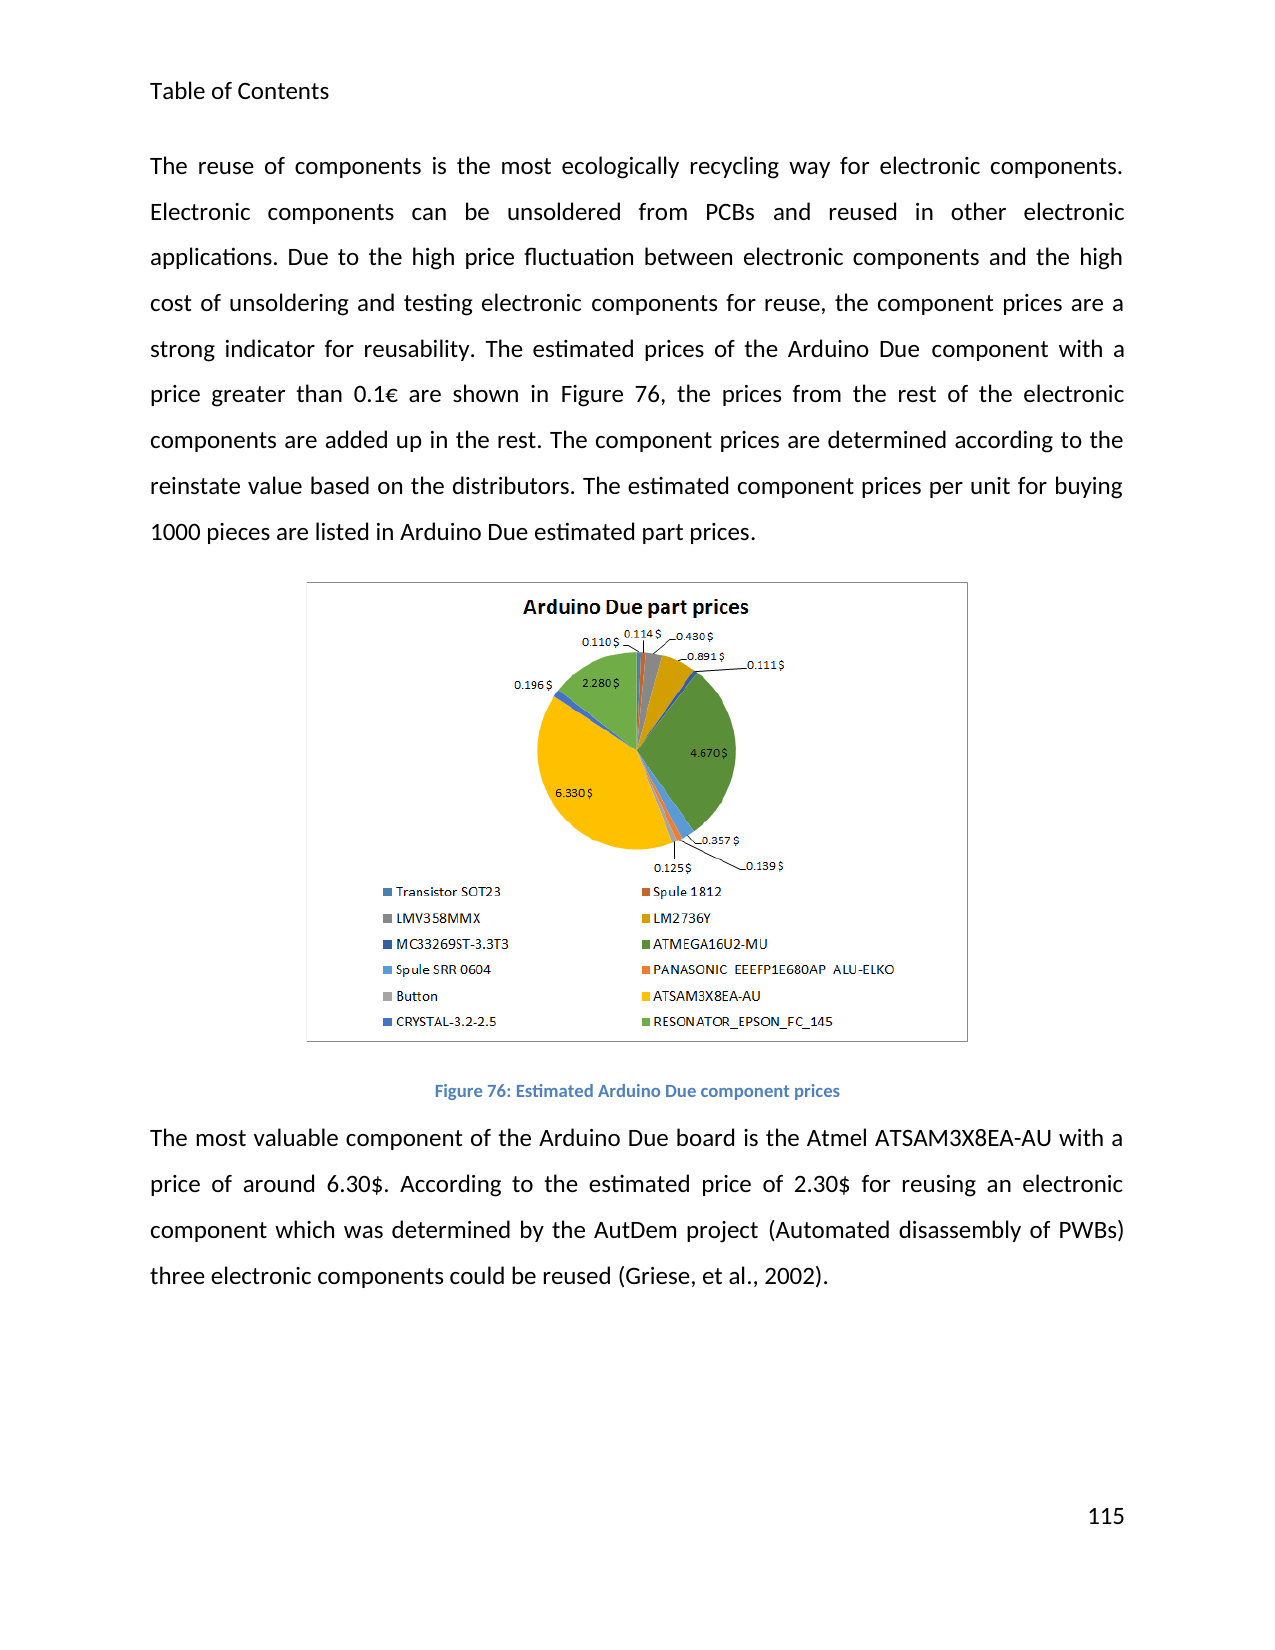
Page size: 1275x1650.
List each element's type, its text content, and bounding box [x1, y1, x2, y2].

picture [306, 582, 969, 1043]
text The reuse of components is the most ecologically recycling way for electronic components. Electronic components can be unsoldered from PCBs and reused in other electronic applications. Due to the high price fluctuation between electronic components and the high cost of unsoldering and testing electronic components for reuse, the component prices are a strong indicator for reusability. The estimated prices of the Arduino Due component with a price greater than 0.1€ are shown in Figure 76, the prices from the rest of the electronic components are added up in the rest. The component prices are determined according to the reinstate value based on the distributors. The estimated component prices per unit for buying 1000 pieces are listed in Arduino Due estimated part prices. [150, 150, 1125, 546]
text The most valuable component of the Arduino Due board is the Atmel ATSAM3X8EA-AU with a price of around 6.30$. According to the estimated price of 2.30$ for reusing an electronic component which was determined by the AutDem project (Automated disassembly of PWBs) three electronic components could be reused (Griese, et al., 2002). [150, 1123, 1125, 1290]
text Figure 76: Estimated Arduino Due component prices [150, 1079, 1125, 1102]
